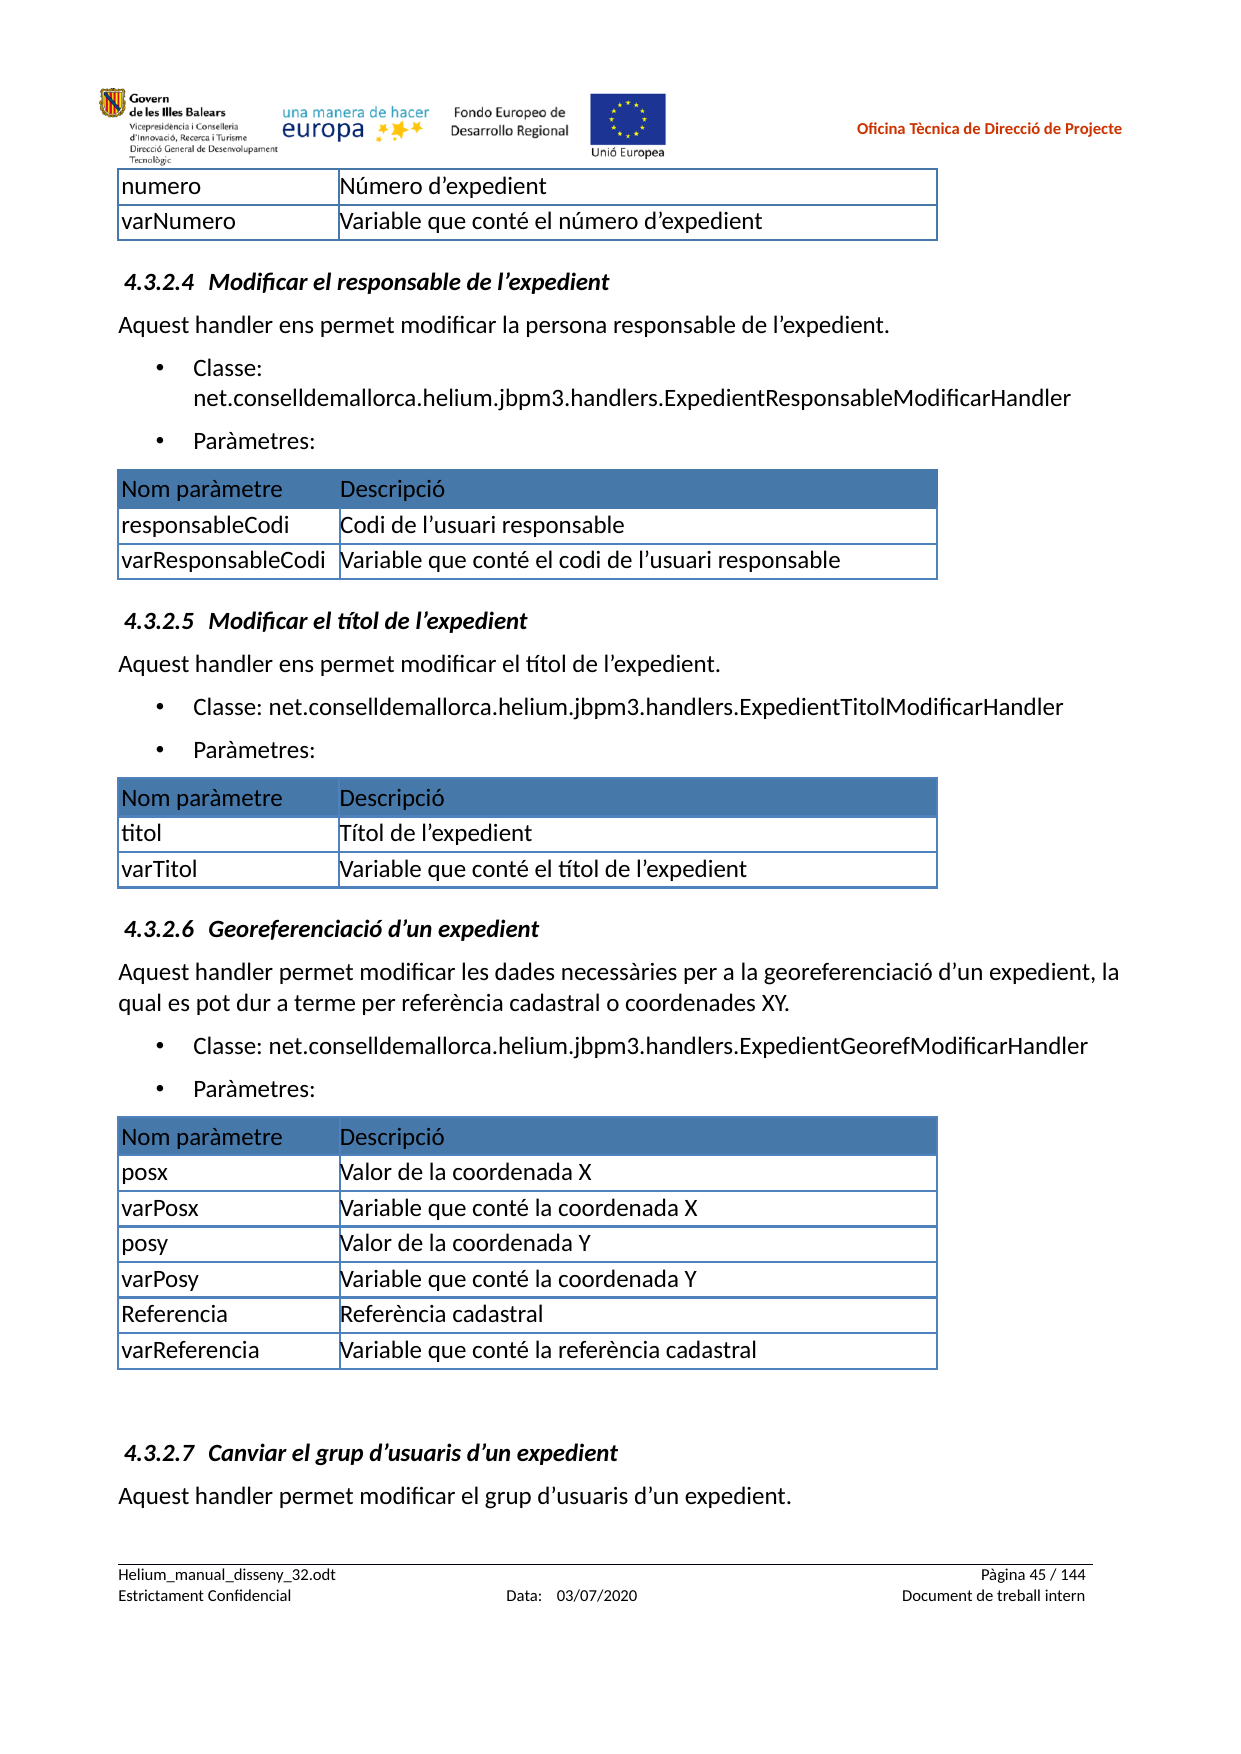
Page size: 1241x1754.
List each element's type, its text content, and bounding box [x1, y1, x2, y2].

subtitle Modificar el títol de l’expedient [118, 605, 1122, 635]
text Aquest handler permet modificar el grup d’usuaris d’un expedient. [118, 1480, 1122, 1511]
table_cell posx [119, 1156, 339, 1190]
table_cell Variable que conté el títol de l’expedient [340, 853, 936, 886]
table_cell varPosy [119, 1263, 339, 1296]
table_cell responsableCodi [119, 509, 339, 542]
table_cell numero [119, 170, 338, 203]
table_cell Variable que conté el codi de l’usuari responsable [341, 545, 936, 578]
table_header Nom paràmetre [119, 471, 339, 507]
table_cell Variable que conté el número d’expedient [340, 206, 936, 239]
picture [99, 87, 668, 166]
table_cell varReferencia [119, 1334, 339, 1367]
text Aquest handler ens permet modificar el títol de l’expedient. [118, 648, 1122, 678]
table_header Nom paràmetre [119, 779, 338, 815]
subtitle Georeferenciació d’un expedient [118, 913, 1122, 944]
text Aquest handler ens permet modificar la persona responsable de l’expedient. [118, 309, 1122, 339]
table_cell Valor de la coordenada Y [341, 1228, 936, 1261]
table_cell posy [119, 1228, 339, 1261]
table_cell Número d’expedient [340, 170, 936, 203]
list Classe: net.conselldemallorca.helium.jbpm3.handlers.ExpedientTitolModificarHandler [156, 691, 1122, 721]
table_header Descripció [341, 471, 936, 507]
table_cell Valor de la coordenada X [341, 1156, 936, 1190]
subtitle Modificar el responsable de l’expedient [118, 266, 1122, 296]
table_header Descripció [340, 779, 936, 815]
table_cell varResponsableCodi [119, 545, 339, 578]
text Aquest handler permet modificar les dades necessàries per a la georeferenciació d’un expedient, la qual es pot dur a terme per referència cadastral o coordenades XY. [118, 956, 1122, 1017]
table_cell varNumero [119, 206, 338, 239]
table_cell Variable que conté la referència cadastral [341, 1334, 936, 1367]
table_cell Variable que conté la coordenada X [341, 1192, 936, 1225]
list Paràmetres: [156, 425, 1122, 456]
table_cell Títol de l’expedient [340, 818, 936, 851]
table_cell Referència cadastral [341, 1299, 936, 1332]
table_cell Referencia [119, 1299, 339, 1332]
table_cell titol [119, 818, 338, 851]
subtitle Canviar el grup d’usuaris d’un expedient [118, 1437, 1122, 1468]
table_cell varPosx [119, 1192, 339, 1225]
list Paràmetres: [156, 1073, 1122, 1103]
table_header Descripció [341, 1118, 936, 1154]
list Classe: net.conselldemallorca.helium.jbpm3.handlers.ExpedientGeorefModificarHandler [156, 1030, 1122, 1060]
table_cell Codi de l’usuari responsable [341, 509, 936, 542]
table_cell varTitol [119, 853, 338, 886]
list Paràmetres: [156, 734, 1122, 764]
list Classe: net.conselldemallorca.helium.jbpm3.handlers.ExpedientResponsableModificarHandler [156, 352, 1122, 413]
table_header Nom paràmetre [119, 1118, 339, 1154]
table_cell Variable que conté la coordenada Y [341, 1263, 936, 1296]
